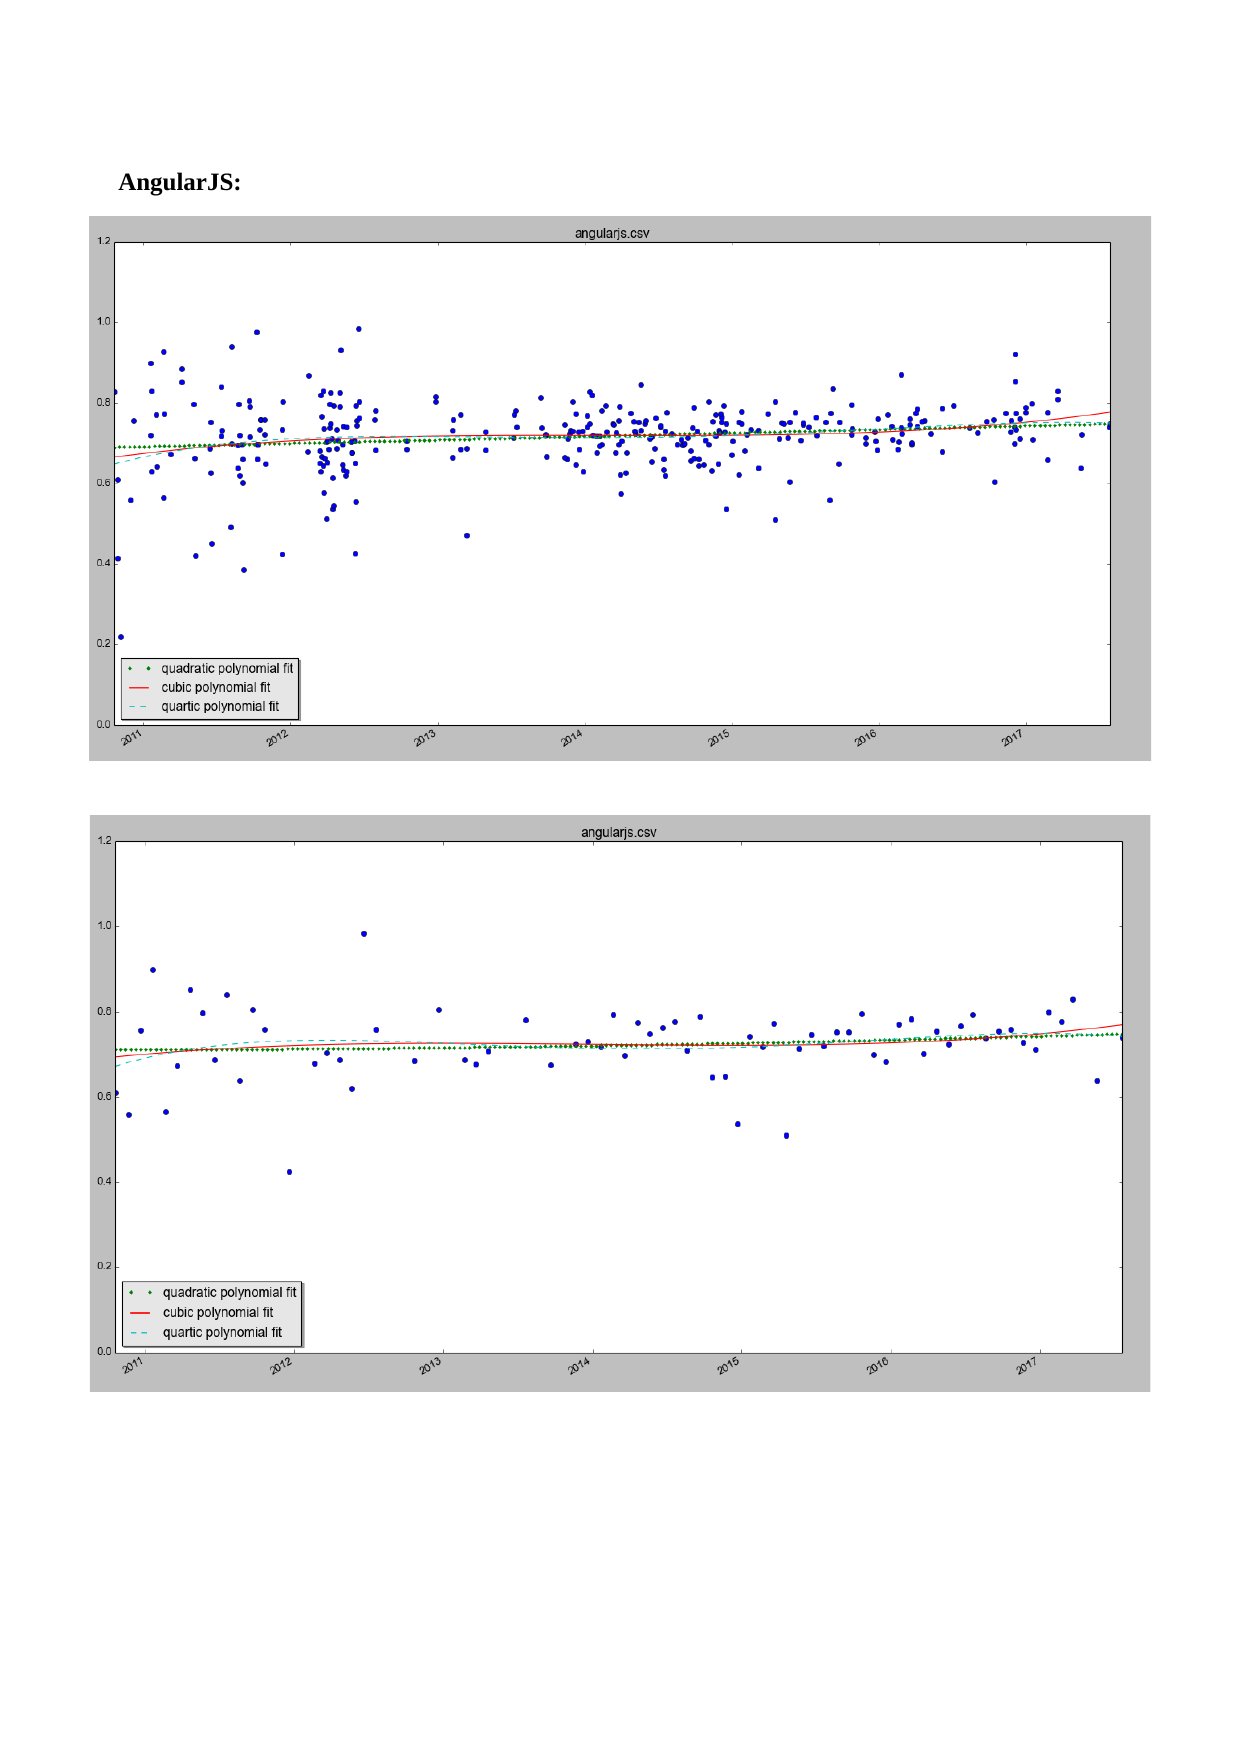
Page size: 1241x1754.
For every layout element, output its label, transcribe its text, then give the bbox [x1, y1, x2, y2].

text AngularJS: [118, 167, 1122, 196]
picture [89, 216, 1152, 761]
picture [89, 815, 1151, 1392]
